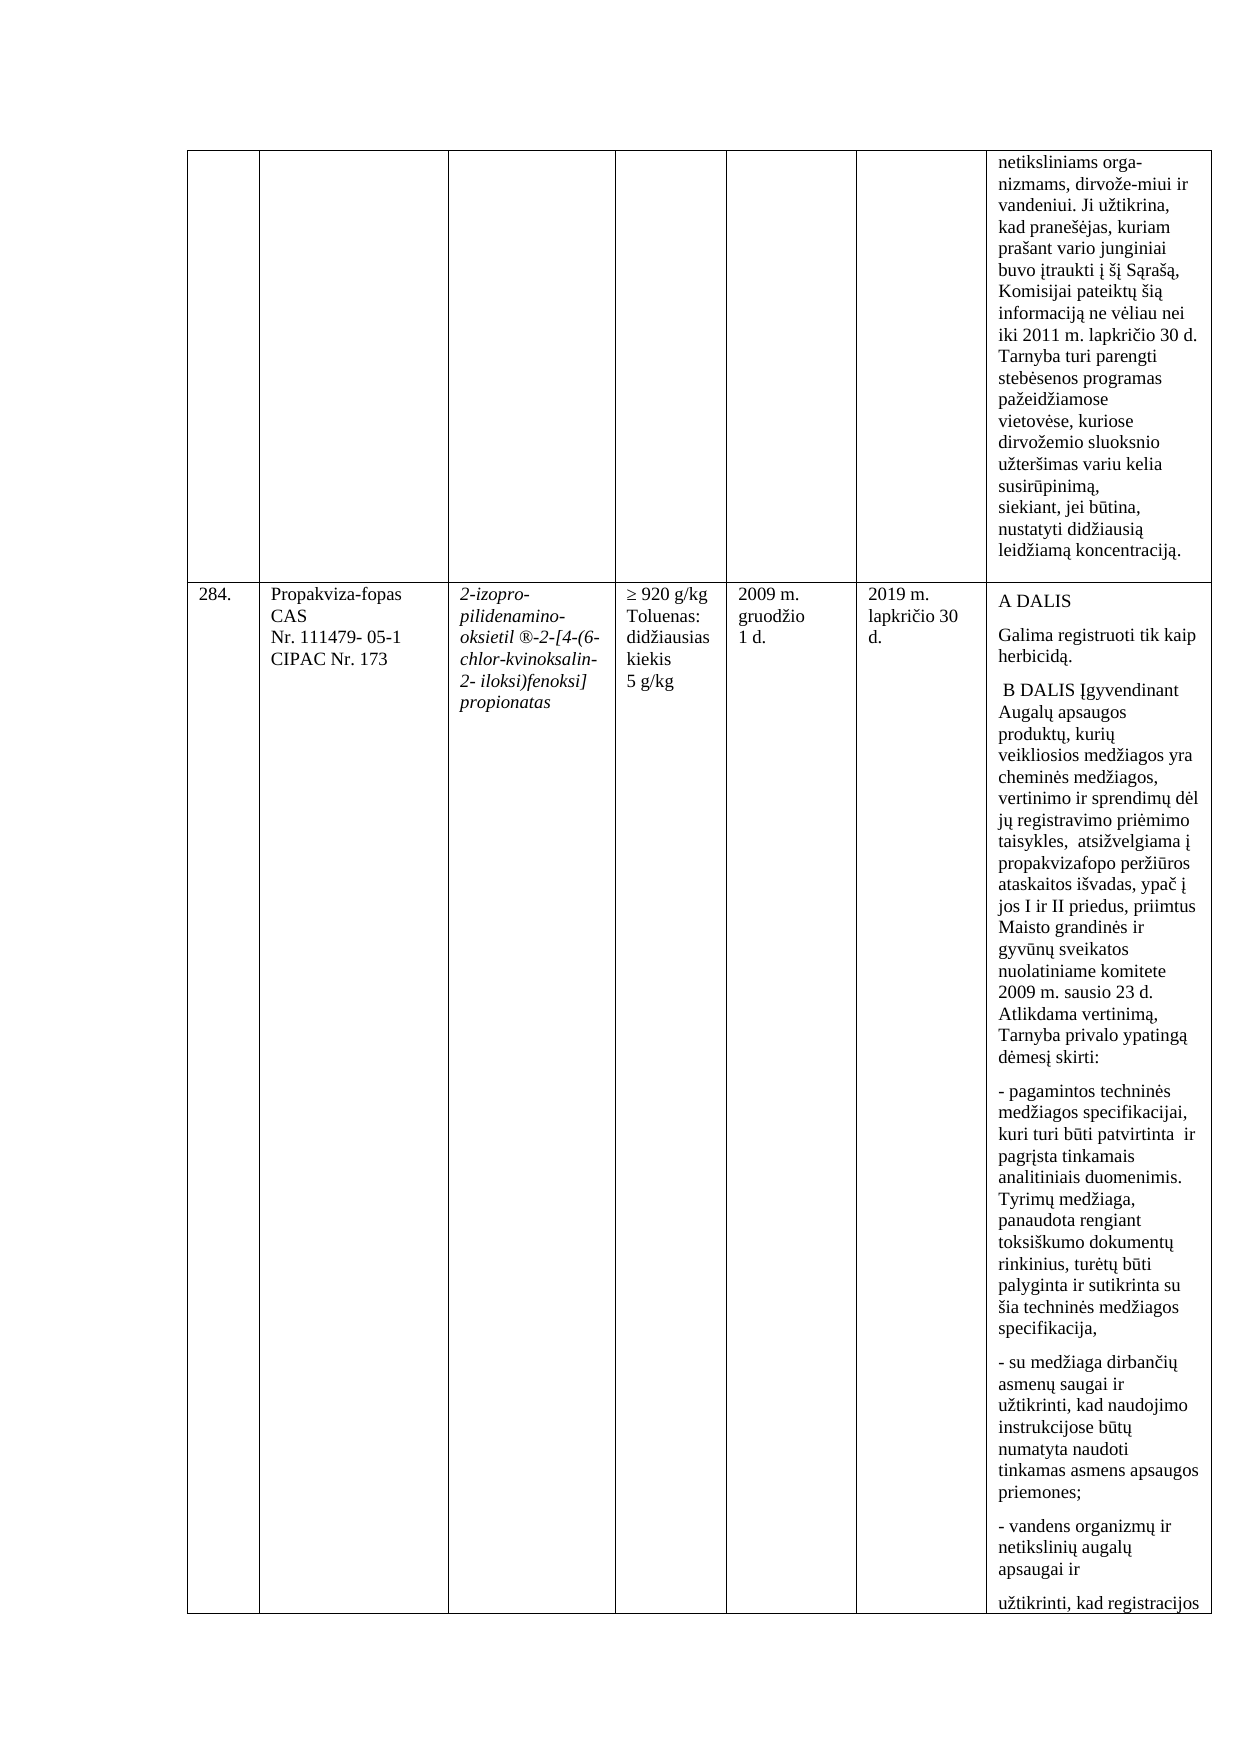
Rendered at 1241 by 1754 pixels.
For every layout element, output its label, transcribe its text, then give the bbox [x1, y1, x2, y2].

table_cell [188, 151, 259, 582]
table_cell [449, 151, 615, 582]
table_cell [616, 151, 726, 582]
table_cell A DALIS Galima registruoti tik kaip herbicidą. B DALIS Įgyvendinant Augalų apsaugos produktų, kurių veikliosios medžiagos yra cheminės medžiagos, vertinimo ir sprendimų dėl jų registravimo priėmimo taisykles, atsižvelgiama į propakvizafopo peržiūros ataskaitos išvadas, ypač į jos I ir II priedus, priimtus Maisto grandinės ir gyvūnų sveikatos nuolatiniame komitete 2009 m. sausio 23 d. Atlikdama vertinimą, Tarnyba privalo ypatingą dėmesį skirti: - pagamintos techninės medžiagos specifikacijai, kuri turi būti patvirtinta ir pagrįsta tinkamais analitiniais duomenimis. Tyrimų medžiaga, panaudota rengiant toksiškumo dokumentų rinkinius, turėtų būti palyginta ir sutikrinta su šia techninės medžiagos specifikacija, - su medžiaga dirbančių asmenų saugai ir užtikrinti, kad naudojimo instrukcijose būtų numatyta naudoti tinkamas asmens apsaugos priemones; - vandens organizmų ir netikslinių augalų apsaugai ir užtikrinti, kad registracijos [987, 583, 1211, 1613]
table_cell ≥ 920 g/kg Toluenas: didžiausias kiekis 5 g/kg [616, 583, 726, 1613]
table_cell netiksliniams orga-nizmams, dirvože-miui ir vandeniui. Ji užtikrina, kad pranešėjas, kuriam prašant vario junginiai buvo įtraukti į šį Sąrašą, Komisijai pateiktų šią informaciją ne vėliau nei iki 2011 m. lapkričio 30 d. Tarnyba turi parengti stebėsenos programas pažeidžiamose vietovėse, kuriose dirvožemio sluoksnio užteršimas variu kelia susirūpinimą, siekiant, jei būtina, nustatyti didžiausią leidžiamą koncentraciją. [987, 151, 1211, 582]
table_cell 2019 m. lapkričio 30 d. [857, 583, 986, 1613]
table_cell 2009 m. gruodžio 1 d. [727, 583, 856, 1613]
table_cell 2-izopro-pilidenamino-oksietil ®-2-[4-(6- chlor-kvinoksalin-2- iloksi)fenoksi] propionatas [449, 583, 615, 1613]
table_cell [260, 151, 448, 582]
table_cell [857, 151, 986, 582]
table_cell Propakviza-fopas CAS Nr. 111479- 05-1 CIPAC Nr. 173 [260, 583, 448, 1613]
table_cell [727, 151, 856, 582]
table_cell 284. [188, 583, 259, 1613]
